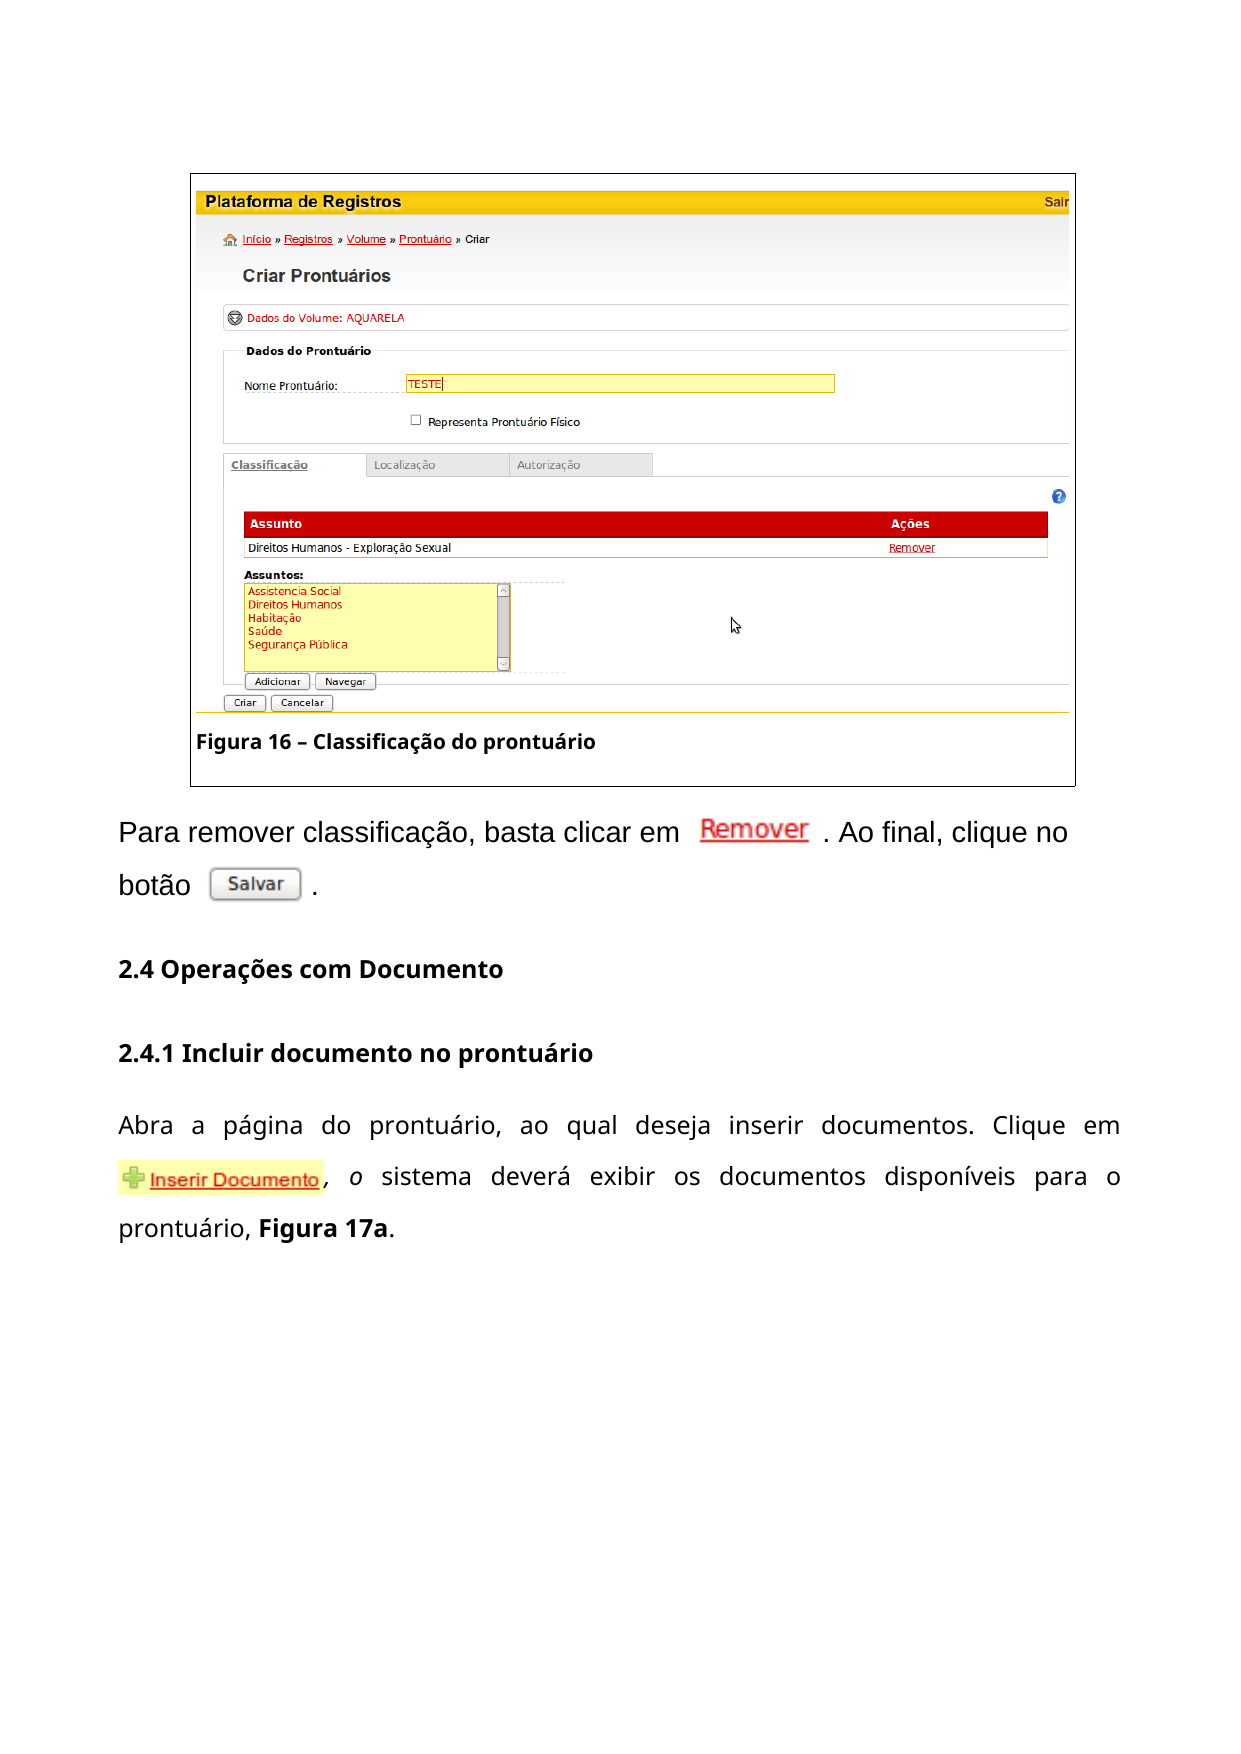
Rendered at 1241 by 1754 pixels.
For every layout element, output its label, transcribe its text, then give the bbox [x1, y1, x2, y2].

picture [688, 811, 822, 849]
picture [207, 865, 303, 904]
subtitle Para remover classificação, basta clicar em . Ao final, clique no botão . [118, 811, 1122, 904]
list Abra a página do prontuário, ao qual deseja inserir documentos. Clique em , o sistema deverá exibir os documentos disponíveis para o prontuário, Figura 17a. [118, 1107, 1122, 1245]
picture [195, 190, 1070, 713]
list 2.4.1 Incluir documento no prontuário [118, 1036, 1122, 1070]
picture [118, 1160, 324, 1195]
table_header Figura 16 – Classificação do prontuário [191, 174, 1075, 786]
text 2.4 Operações com Documento [118, 952, 1122, 986]
